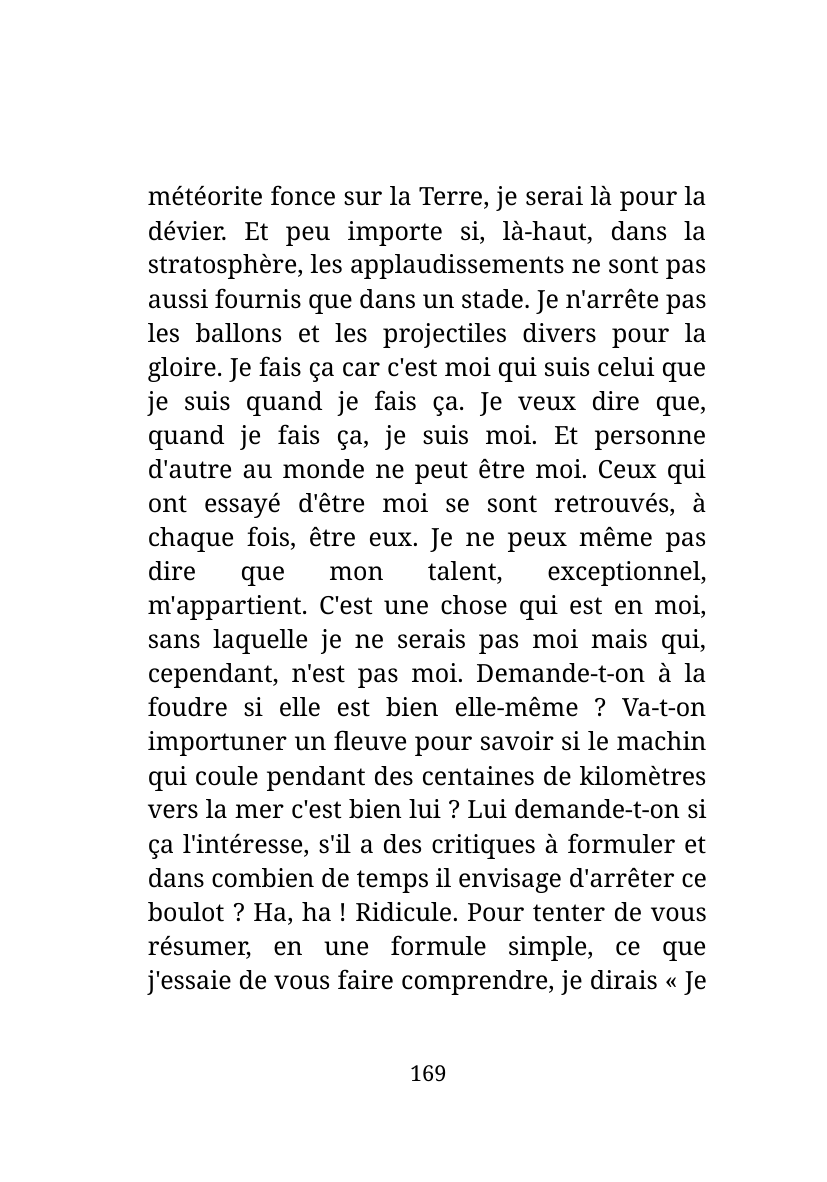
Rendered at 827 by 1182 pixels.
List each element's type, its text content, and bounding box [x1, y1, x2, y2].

text météorite fonce sur la Terre, je serai là pour la dévier. Et peu importe si, là-haut, dans la stratosphère, les applaudissements ne sont pas aussi fournis que dans un stade. Je n'arrête pas les ballons et les projectiles divers pour la gloire. Je fais ça car c'est moi qui suis celui que je suis quand je fais ça. Je veux dire que, quand je fais ça, je suis moi. Et personne d'autre au monde ne peut être moi. Ceux qui ont essayé d'être moi se sont retrouvés, à chaque fois, être eux. Je ne peux même pas dire que mon talent, exceptionnel, m'appartient. C'est une chose qui est en moi, sans laquelle je ne serais pas moi mais qui, cependant, n'est pas moi. Demande-t-on à la foudre si elle est bien elle-même ? Va-t-on importuner un fleuve pour savoir si le machin qui coule pendant des centaines de kilomètres vers la mer c'est bien lui ? Lui demande-t-on si ça l'intéresse, s'il a des critiques à formuler et dans combien de temps il envisage d'arrêter ce boulot ? Ha, ha ! Ridicule. Pour tenter de vous résumer, en une formule simple, ce que j'essaie de vous faire comprendre, je dirais « Je [148, 179, 707, 997]
